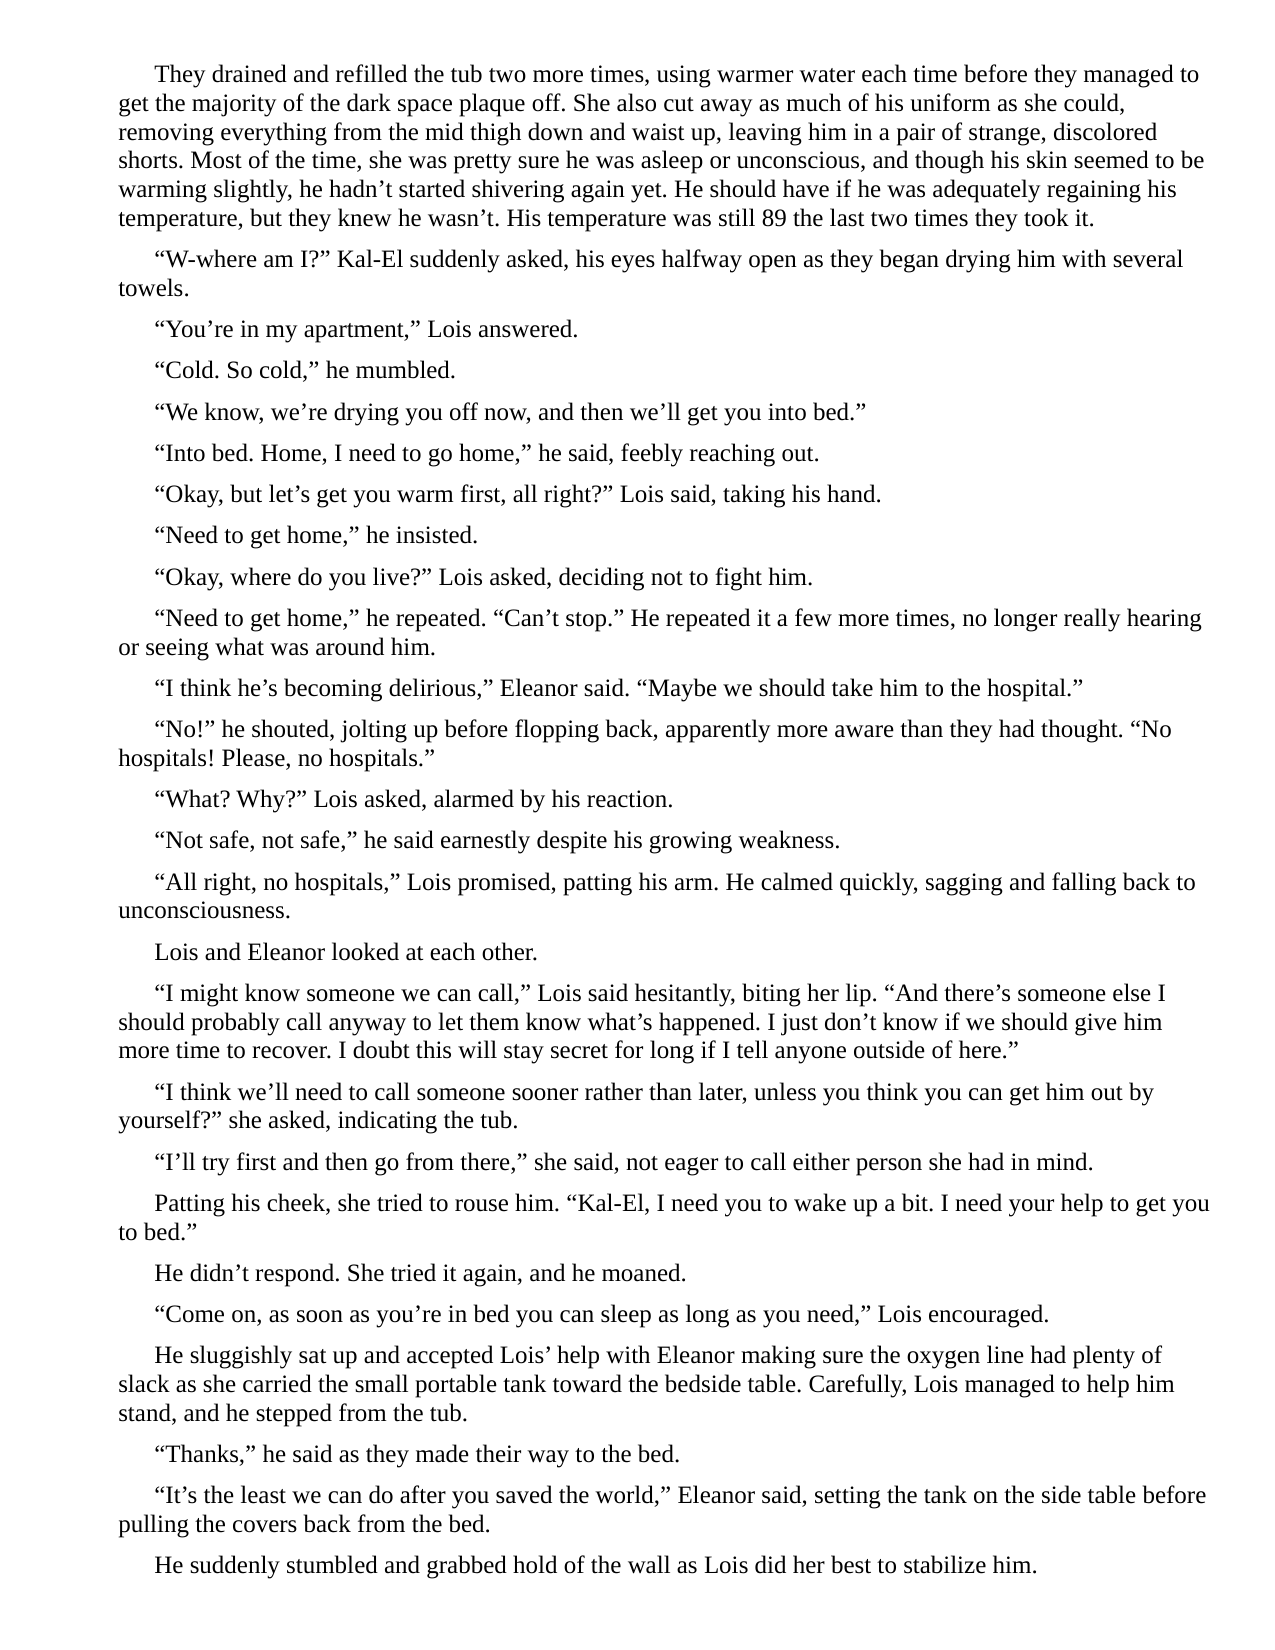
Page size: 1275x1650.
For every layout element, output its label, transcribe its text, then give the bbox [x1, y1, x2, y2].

text “It’s the least we can do after you saved the world,” Eleanor said, setting the tank on the side table before pulling the covers back from the bed. [118, 1480, 1216, 1538]
text He sluggishly sat up and accepted Lois’ help with Eleanor making sure the oxygen line had plenty of slack as she carried the small portable tank toward the bedside table. Carefully, Lois managed to help him stand, and he stepped from the tub. [118, 1340, 1216, 1427]
text Patting his cheek, she tried to rouse him. “Kal-El, I need you to wake up a bit. I need your help to get you to bed.” [118, 1188, 1216, 1245]
text “Okay, where do you live?” Lois asked, deciding not to fight him. [118, 562, 1216, 590]
text “I think he’s becoming delirious,” Eleanor said. “Maybe we should take him to the hospital.” [118, 673, 1216, 702]
text “Into bed. Home, I need to go home,” he said, feebly reaching out. [118, 438, 1216, 467]
text “W-where am I?” Kal-El suddenly asked, his eyes halfway open as they began drying him with several towels. [118, 244, 1216, 302]
text “I think we’ll need to call someone sooner rather than later, unless you think you can get him out by yourself?” she asked, indicating the tub. [118, 1077, 1216, 1134]
text “We know, we’re drying you off now, and then we’ll get you into bed.” [118, 397, 1216, 425]
text “Not safe, not safe,” he said earnestly despite his growing weakness. [118, 825, 1216, 854]
text Lois and Eleanor looked at each other. [118, 937, 1216, 965]
text “Come on, as soon as you’re in bed you can sleep as long as you need,” Lois encouraged. [118, 1299, 1216, 1328]
text “I’ll try first and then go from there,” she said, not eager to call either person she had in mind. [118, 1147, 1216, 1175]
text “Okay, but let’s get you warm first, all right?” Lois said, taking his hand. [118, 479, 1216, 508]
text “Need to get home,” he insisted. [118, 520, 1216, 549]
text “I might know someone we can call,” Lois said hesitantly, biting her lip. “And there’s someone else I should probably call anyway to let them know what’s happened. I just don’t know if we should give him more time to recover. I doubt this will stay secret for long if I tell anyone outside of here.” [118, 978, 1216, 1064]
text “All right, no hospitals,” Lois promised, patting his arm. He calmed quickly, sagging and falling back to unconsciousness. [118, 867, 1216, 924]
text “No!” he shouted, jolting up before flopping back, apparently more aware than they had thought. “No hospitals! Please, no hospitals.” [118, 714, 1216, 772]
text “Need to get home,” he repeated. “Can’t stop.” He repeated it a few more times, no longer really hearing or seeing what was around him. [118, 603, 1216, 660]
text “What? Why?” Lois asked, alarmed by his reaction. [118, 784, 1216, 813]
text “Thanks,” he said as they made their way to the bed. [118, 1439, 1216, 1468]
text He suddenly stumbled and grabbed hold of the wall as Lois did her best to stabilize him. [118, 1550, 1216, 1579]
text He didn’t respond. She tried it again, and he moaned. [118, 1258, 1216, 1287]
text They drained and refilled the tub two more times, using warmer water each time before they managed to get the majority of the dark space plaque off. She also cut away as much of his uniform as she could, removing everything from the mid thigh down and waist up, leaving him in a pair of strange, discolored shorts. Most of the time, she was pretty sure he was asleep or unconscious, and though his skin seemed to be warming slightly, he hadn’t started shivering again yet. He should have if he was adequately regaining his temperature, but they knew he wasn’t. His temperature was still 89 the last two times they took it. [118, 59, 1216, 232]
text “Cold. So cold,” he mumbled. [118, 355, 1216, 384]
text “You’re in my apartment,” Lois answered. [118, 314, 1216, 343]
